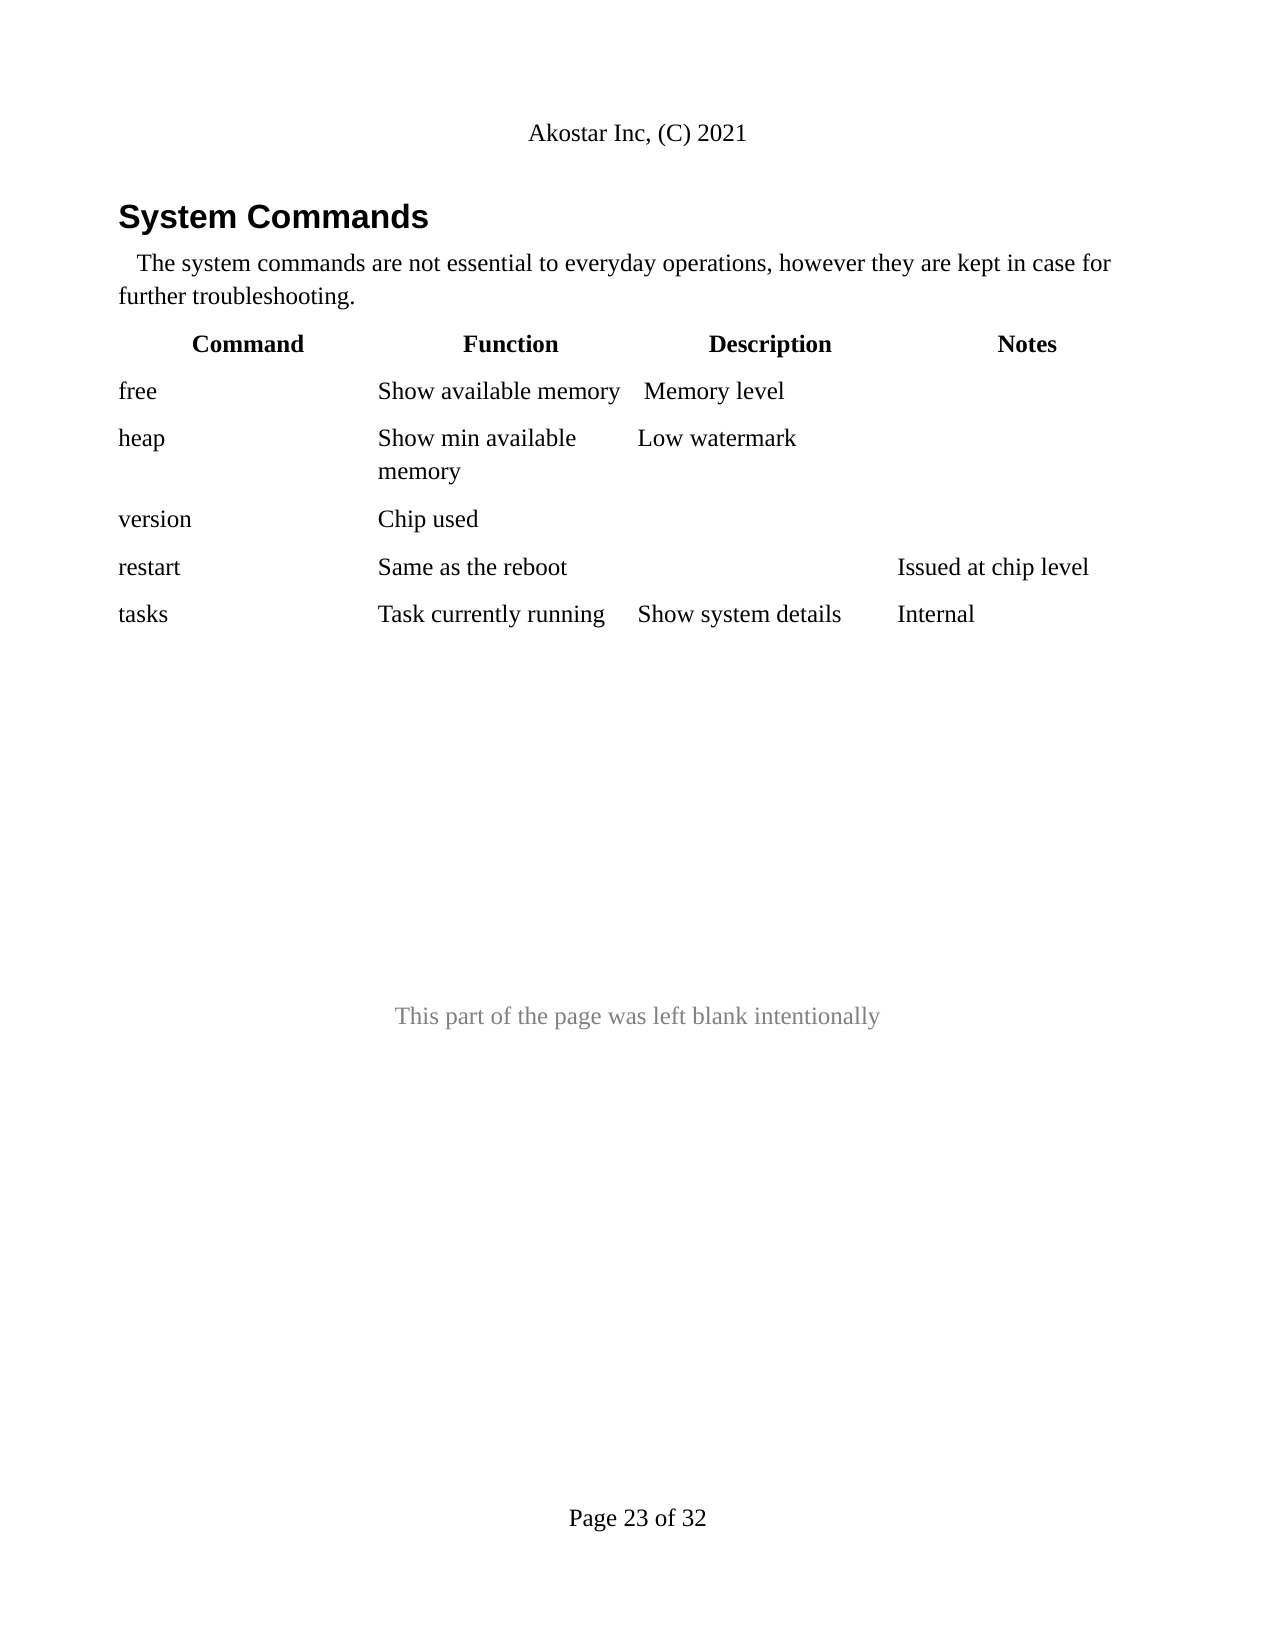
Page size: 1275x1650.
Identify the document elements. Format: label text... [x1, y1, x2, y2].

table_cell Show min available memory [378, 424, 637, 504]
table_header Description [638, 329, 897, 376]
table_cell Show system details [638, 599, 897, 647]
table_cell Chip used [378, 504, 637, 552]
table_cell heap [118, 424, 378, 504]
table_cell Issued at chip level [897, 552, 1157, 599]
table_cell Same as the reboot [378, 552, 637, 599]
table_cell [897, 424, 1157, 504]
table_cell free [118, 376, 378, 423]
table_cell version [118, 504, 378, 552]
table_cell Memory level [638, 376, 897, 423]
table_cell [897, 376, 1157, 423]
table_cell [638, 504, 897, 552]
text This part of the page was left blank intentionally [118, 1001, 1157, 1029]
table_cell [638, 552, 897, 599]
table_cell tasks [118, 599, 378, 647]
table_cell Low watermark [638, 424, 897, 504]
table_header Command [118, 329, 378, 376]
table_cell Task currently running [378, 599, 637, 647]
subtitle System Commands [118, 197, 1157, 236]
table_cell [897, 504, 1157, 552]
table_cell Internal [897, 599, 1157, 647]
text The system commands are not essential to everyday operations, however they are kept in case for further troubleshooting. [118, 248, 1157, 310]
table_header Function [378, 329, 637, 376]
table_header Notes [897, 329, 1157, 376]
table_cell restart [118, 552, 378, 599]
table_cell Show available memory [378, 376, 637, 423]
